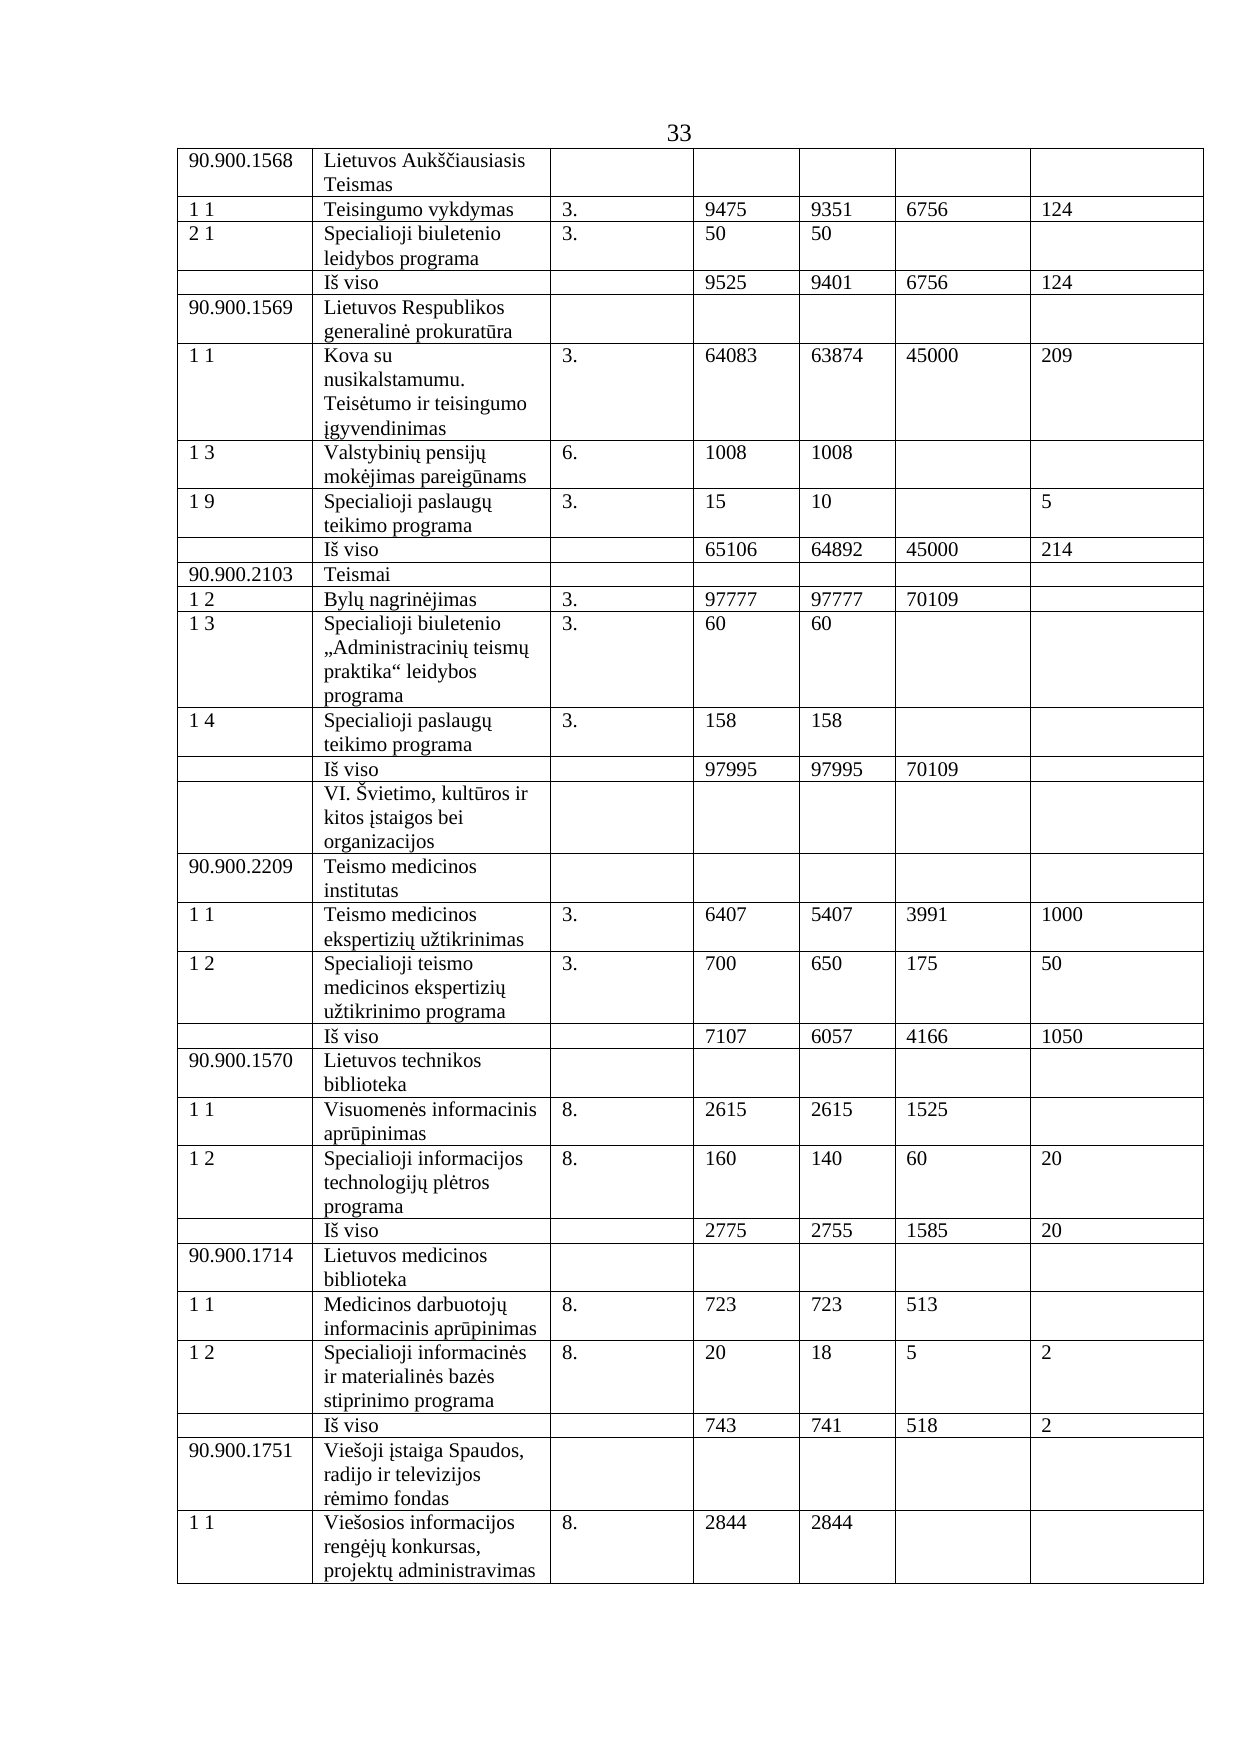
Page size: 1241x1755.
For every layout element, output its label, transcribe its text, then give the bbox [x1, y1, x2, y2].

table_cell 45000 [896, 344, 1030, 439]
table_cell 5407 [800, 903, 895, 951]
table_cell [551, 1049, 693, 1096]
table_cell 3. [551, 222, 693, 269]
table_cell Lietuvos Aukščiausiasis Teismas [313, 149, 550, 196]
table_cell 6756 [896, 271, 1030, 294]
table_cell Iš viso [313, 538, 550, 561]
table_cell 8. [551, 1292, 693, 1340]
table_cell [694, 782, 799, 853]
table_cell [551, 295, 693, 343]
table_cell 1008 [800, 441, 895, 488]
table_cell 1050 [1031, 1024, 1203, 1048]
table_cell Teisingumo vykdymas [313, 197, 550, 221]
table_cell [800, 149, 895, 196]
table_cell 650 [800, 952, 895, 1023]
table_cell Teismai [313, 563, 550, 586]
table_cell Teismo medicinos institutas [313, 854, 550, 902]
table_cell Iš viso [313, 1024, 550, 1048]
table_cell [1031, 1244, 1203, 1291]
table_cell 3. [551, 489, 693, 537]
table_cell Iš viso [313, 1219, 550, 1242]
table_cell 1 1 [178, 344, 312, 439]
table_cell 8. [551, 1511, 693, 1582]
table_cell 2 [1031, 1341, 1203, 1412]
table_cell [800, 295, 895, 343]
table_cell 70109 [896, 587, 1030, 611]
table_cell 6. [551, 441, 693, 488]
table_cell 9401 [800, 271, 895, 294]
table_cell 97995 [694, 757, 799, 781]
table_cell 1 1 [178, 903, 312, 951]
table_cell [694, 1049, 799, 1096]
table_cell 20 [694, 1341, 799, 1412]
table_cell 45000 [896, 538, 1030, 561]
table_cell 1 2 [178, 1146, 312, 1218]
table_cell Teismo medicinos ekspertizių užtikrinimas [313, 903, 550, 951]
table_cell 5 [896, 1341, 1030, 1412]
table_cell 209 [1031, 344, 1203, 439]
table_cell Iš viso [313, 271, 550, 294]
table_cell [1031, 854, 1203, 902]
table_cell 8. [551, 1341, 693, 1412]
table_cell 1525 [896, 1098, 1030, 1145]
table_cell 90.900.1568 [178, 149, 312, 196]
table_cell 124 [1031, 197, 1203, 221]
table_cell 3991 [896, 903, 1030, 951]
table_cell 90.900.1714 [178, 1244, 312, 1291]
table_cell [551, 1244, 693, 1291]
table_cell [1031, 295, 1203, 343]
table_cell 1000 [1031, 903, 1203, 951]
table_cell [551, 1414, 693, 1437]
table_cell 158 [800, 708, 895, 756]
table_cell [551, 1438, 693, 1510]
table_cell [1031, 1049, 1203, 1096]
table_cell 18 [800, 1341, 895, 1412]
table_cell [178, 1414, 312, 1437]
table_cell 1 4 [178, 708, 312, 756]
table_cell 1585 [896, 1219, 1030, 1242]
table_cell [694, 295, 799, 343]
table_cell 4166 [896, 1024, 1030, 1048]
table_cell 64892 [800, 538, 895, 561]
table_cell [694, 563, 799, 586]
table_cell 60 [800, 612, 895, 707]
table_cell [896, 782, 1030, 853]
table_cell [896, 563, 1030, 586]
table_cell 50 [1031, 952, 1203, 1023]
table_cell Medicinos darbuotojų informacinis aprūpinimas [313, 1292, 550, 1340]
table_cell 6057 [800, 1024, 895, 1048]
table_cell 90.900.1570 [178, 1049, 312, 1096]
table_cell Lietuvos technikos biblioteka [313, 1049, 550, 1096]
table_cell 3. [551, 708, 693, 756]
table_cell 90.900.2103 [178, 563, 312, 586]
table_cell 158 [694, 708, 799, 756]
table_cell 1 2 [178, 1341, 312, 1412]
table_cell 1 3 [178, 612, 312, 707]
table_cell [1031, 782, 1203, 853]
table_cell 1 1 [178, 1098, 312, 1145]
table_cell Specialioji teismo medicinos ekspertizių užtikrinimo programa [313, 952, 550, 1023]
table_cell [896, 1511, 1030, 1582]
table_cell [896, 612, 1030, 707]
table_cell [694, 1244, 799, 1291]
table_cell 6407 [694, 903, 799, 951]
table_cell 518 [896, 1414, 1030, 1437]
table_cell 1 9 [178, 489, 312, 537]
table_cell [178, 1219, 312, 1242]
table_cell [551, 149, 693, 196]
table_cell 2844 [800, 1511, 895, 1582]
table_cell Viešoji įstaiga Spaudos, radijo ir televizijos rėmimo fondas [313, 1438, 550, 1510]
table_cell Specialioji informacinės ir materialinės bazės stiprinimo programa [313, 1341, 550, 1412]
table_cell 5 [1031, 489, 1203, 537]
table_cell 90.900.2209 [178, 854, 312, 902]
table_cell [800, 782, 895, 853]
table_cell 160 [694, 1146, 799, 1218]
table_cell [896, 149, 1030, 196]
table_cell Kova su nusikalstamumu. Teisėtumo ir teisingumo įgyvendinimas [313, 344, 550, 439]
table_cell 3. [551, 952, 693, 1023]
table_cell Iš viso [313, 1414, 550, 1437]
table_cell [1031, 149, 1203, 196]
table_cell [551, 538, 693, 561]
table_cell 1 3 [178, 441, 312, 488]
table_cell 90.900.1569 [178, 295, 312, 343]
table_cell 3. [551, 197, 693, 221]
table_cell 700 [694, 952, 799, 1023]
table_cell 65106 [694, 538, 799, 561]
table_cell 2615 [800, 1098, 895, 1145]
table_cell [1031, 563, 1203, 586]
table_cell VI. Švietimo, kultūros ir kitos įstaigos bei organizacijos [313, 782, 550, 853]
table_cell 63874 [800, 344, 895, 439]
table_cell Lietuvos Respublikos generalinė prokuratūra [313, 295, 550, 343]
table_cell 64083 [694, 344, 799, 439]
table_cell Bylų nagrinėjimas [313, 587, 550, 611]
table_cell [1031, 1511, 1203, 1582]
table_cell 723 [800, 1292, 895, 1340]
table_cell [896, 489, 1030, 537]
table_cell [800, 1244, 895, 1291]
table_cell 1 1 [178, 197, 312, 221]
table_cell 214 [1031, 538, 1203, 561]
table_cell [896, 1049, 1030, 1096]
table_cell 175 [896, 952, 1030, 1023]
table_cell 9525 [694, 271, 799, 294]
table_cell [178, 782, 312, 853]
table_cell 90.900.1751 [178, 1438, 312, 1510]
table_cell 15 [694, 489, 799, 537]
table_cell 50 [694, 222, 799, 269]
table_cell 60 [896, 1146, 1030, 1218]
table_cell Specialioji paslaugų teikimo programa [313, 708, 550, 756]
table_cell 513 [896, 1292, 1030, 1340]
table_cell [178, 271, 312, 294]
table_cell 2 1 [178, 222, 312, 269]
table_cell 1 1 [178, 1292, 312, 1340]
table_cell Lietuvos medicinos biblioteka [313, 1244, 550, 1291]
table_cell 1 2 [178, 587, 312, 611]
table_cell [694, 149, 799, 196]
table_cell 70109 [896, 757, 1030, 781]
table_cell [896, 854, 1030, 902]
table_cell 9351 [800, 197, 895, 221]
table_cell 97777 [694, 587, 799, 611]
table_cell 3. [551, 587, 693, 611]
table_cell [800, 563, 895, 586]
table_cell [800, 1049, 895, 1096]
table_cell 8. [551, 1146, 693, 1218]
table_cell [551, 1219, 693, 1242]
table_cell 2755 [800, 1219, 895, 1242]
table_cell [551, 854, 693, 902]
table_cell [1031, 708, 1203, 756]
table_cell [1031, 612, 1203, 707]
table_cell Visuomenės informacinis aprūpinimas [313, 1098, 550, 1145]
table_cell [178, 1024, 312, 1048]
table_cell 124 [1031, 271, 1203, 294]
table_cell 2775 [694, 1219, 799, 1242]
table_cell 743 [694, 1414, 799, 1437]
table_cell [1031, 441, 1203, 488]
table_cell 1 2 [178, 952, 312, 1023]
table_cell 20 [1031, 1146, 1203, 1218]
table_cell [896, 1244, 1030, 1291]
table_cell [1031, 1438, 1203, 1510]
table_cell [800, 854, 895, 902]
table_cell [551, 782, 693, 853]
table_cell [896, 441, 1030, 488]
table_cell Valstybinių pensijų mokėjimas pareigūnams [313, 441, 550, 488]
table_cell 741 [800, 1414, 895, 1437]
table_cell Specialioji biuletenio „Administracinių teismų praktika“ leidybos programa [313, 612, 550, 707]
table_cell 2615 [694, 1098, 799, 1145]
table_cell [1031, 757, 1203, 781]
table_cell [551, 757, 693, 781]
table_cell [551, 1024, 693, 1048]
table_cell [896, 222, 1030, 269]
table_cell 3. [551, 344, 693, 439]
table_cell 9475 [694, 197, 799, 221]
table_cell 60 [694, 612, 799, 707]
table_cell [800, 1438, 895, 1510]
table_cell 97777 [800, 587, 895, 611]
table_cell Specialioji biuletenio leidybos programa [313, 222, 550, 269]
table_cell [1031, 587, 1203, 611]
table_cell [551, 563, 693, 586]
table_cell 723 [694, 1292, 799, 1340]
table_cell 97995 [800, 757, 895, 781]
table_cell 6756 [896, 197, 1030, 221]
table_cell 8. [551, 1098, 693, 1145]
table_cell [1031, 1098, 1203, 1145]
table_cell 1008 [694, 441, 799, 488]
table_cell [1031, 1292, 1203, 1340]
table_cell [896, 295, 1030, 343]
table_cell [551, 271, 693, 294]
table_cell 3. [551, 612, 693, 707]
table_cell 3. [551, 903, 693, 951]
table_cell [896, 708, 1030, 756]
table_cell 2 [1031, 1414, 1203, 1437]
table_cell [694, 854, 799, 902]
table_cell [694, 1438, 799, 1510]
table_cell Specialioji informacijos technologijų plėtros programa [313, 1146, 550, 1218]
table_cell 50 [800, 222, 895, 269]
table_cell 2844 [694, 1511, 799, 1582]
table_cell [896, 1438, 1030, 1510]
table_cell Specialioji paslaugų teikimo programa [313, 489, 550, 537]
table_cell [178, 538, 312, 561]
table_cell 7107 [694, 1024, 799, 1048]
table_cell Iš viso [313, 757, 550, 781]
table_cell 1 1 [178, 1511, 312, 1582]
table_cell 10 [800, 489, 895, 537]
table_cell Viešosios informacijos rengėjų konkursas, projektų administravimas [313, 1511, 550, 1582]
table_cell 20 [1031, 1219, 1203, 1242]
table_cell [178, 757, 312, 781]
table_cell 140 [800, 1146, 895, 1218]
table_cell [1031, 222, 1203, 269]
